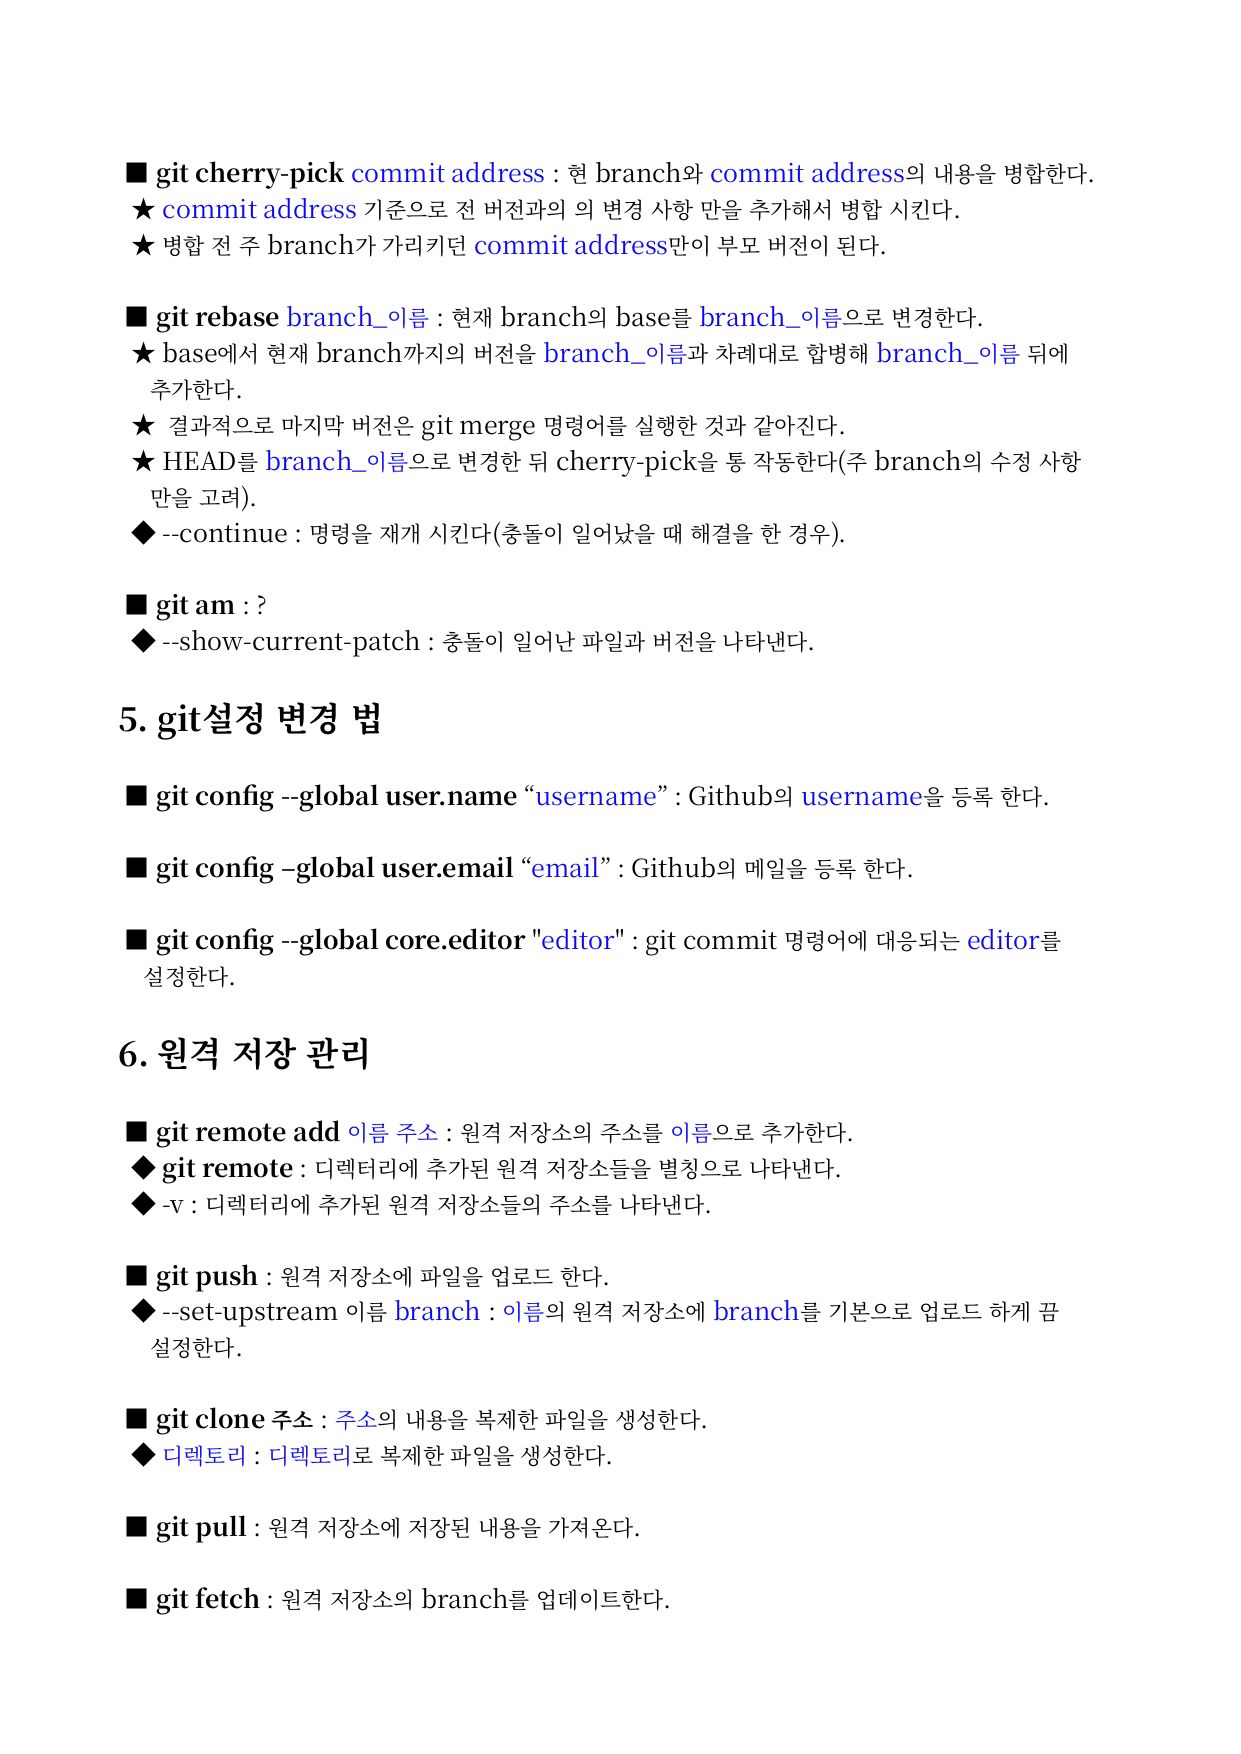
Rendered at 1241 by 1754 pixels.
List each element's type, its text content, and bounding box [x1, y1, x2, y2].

text ★ HEAD를 branch_이름으로 변경한 뒤 cherry-pick을 통 작동한다(주 branch의 수정 사항 [118, 442, 1122, 477]
text ■ git config --global core.editor "editor" : git commit 명령어에 대응되는 editor를 [118, 921, 1122, 957]
text ■ git push : 원격 저장소에 파일을 업로드 한다. [118, 1256, 1122, 1292]
text ◆ --set-upstream 이름 branch : 이름의 원격 저장소에 branch를 기본으로 업로드 하게 끔 [118, 1292, 1122, 1328]
text 추가한다. [118, 370, 1122, 406]
text ◆ --continue : 명령을 재개 시킨다(충돌이 일어났을 때 해결을 한 경우). [118, 513, 1122, 549]
text ■ git clone 주소 : 주소의 내용을 복제한 파일을 생성한다. [118, 1400, 1122, 1436]
text ■ git pull : 원격 저장소에 저장된 내용을 가져온다. [118, 1508, 1122, 1544]
text 6. 원격 저장 관리 [118, 1028, 1122, 1076]
text ■ git cherry-pick commit address : 현 branch와 commit address의 내용을 병합한다. [118, 154, 1122, 190]
text 설정한다. [118, 1328, 1122, 1364]
text ★ commit address 기준으로 전 버전과의 의 변경 사항 만을 추가해서 병합 시킨다. [118, 190, 1122, 226]
text ★ 병합 전 주 branch가 가리키던 commit address만이 부모 버전이 된다. [118, 226, 1122, 262]
text 5. git설정 변경 법 [118, 693, 1122, 741]
text ■ git am : ? [118, 585, 1122, 621]
text ◆ 디렉토리 : 디렉토리로 복제한 파일을 생성한다. [118, 1436, 1122, 1472]
text ◆ -v : 디렉터리에 추가된 원격 저장소들의 주소를 나타낸다. [118, 1184, 1122, 1220]
text 설정한다. [118, 957, 1122, 993]
text ★ base에서 현재 branch까지의 버전을 branch_이름과 차례대로 합병해 branch_이름 뒤에 [118, 334, 1122, 370]
text ■ git fetch : 원격 저장소의 branch를 업데이트한다. [118, 1579, 1122, 1616]
text ■ git config –global user.email “email” : Github의 메일을 등록 한다. [118, 849, 1122, 885]
text ★ 결과적으로 마지막 버전은 git merge 명령어를 실행한 것과 같아진다. [118, 406, 1122, 442]
text ■ git remote add 이름 주소 : 원격 저장소의 주소를 이름으로 추가한다. [118, 1112, 1122, 1148]
text ■ git config --global user.name “username” : Github의 username을 등록 한다. [118, 777, 1122, 813]
text 만을 고려). [118, 477, 1122, 513]
text ◆ --show-current-patch : 충돌이 일어난 파일과 버전을 나타낸다. [118, 621, 1122, 657]
text ◆ git remote : 디렉터리에 추가된 원격 저장소들을 별칭으로 나타낸다. [118, 1148, 1122, 1184]
text ■ git rebase branch_이름 : 현재 branch의 base를 branch_이름으로 변경한다. [118, 298, 1122, 334]
